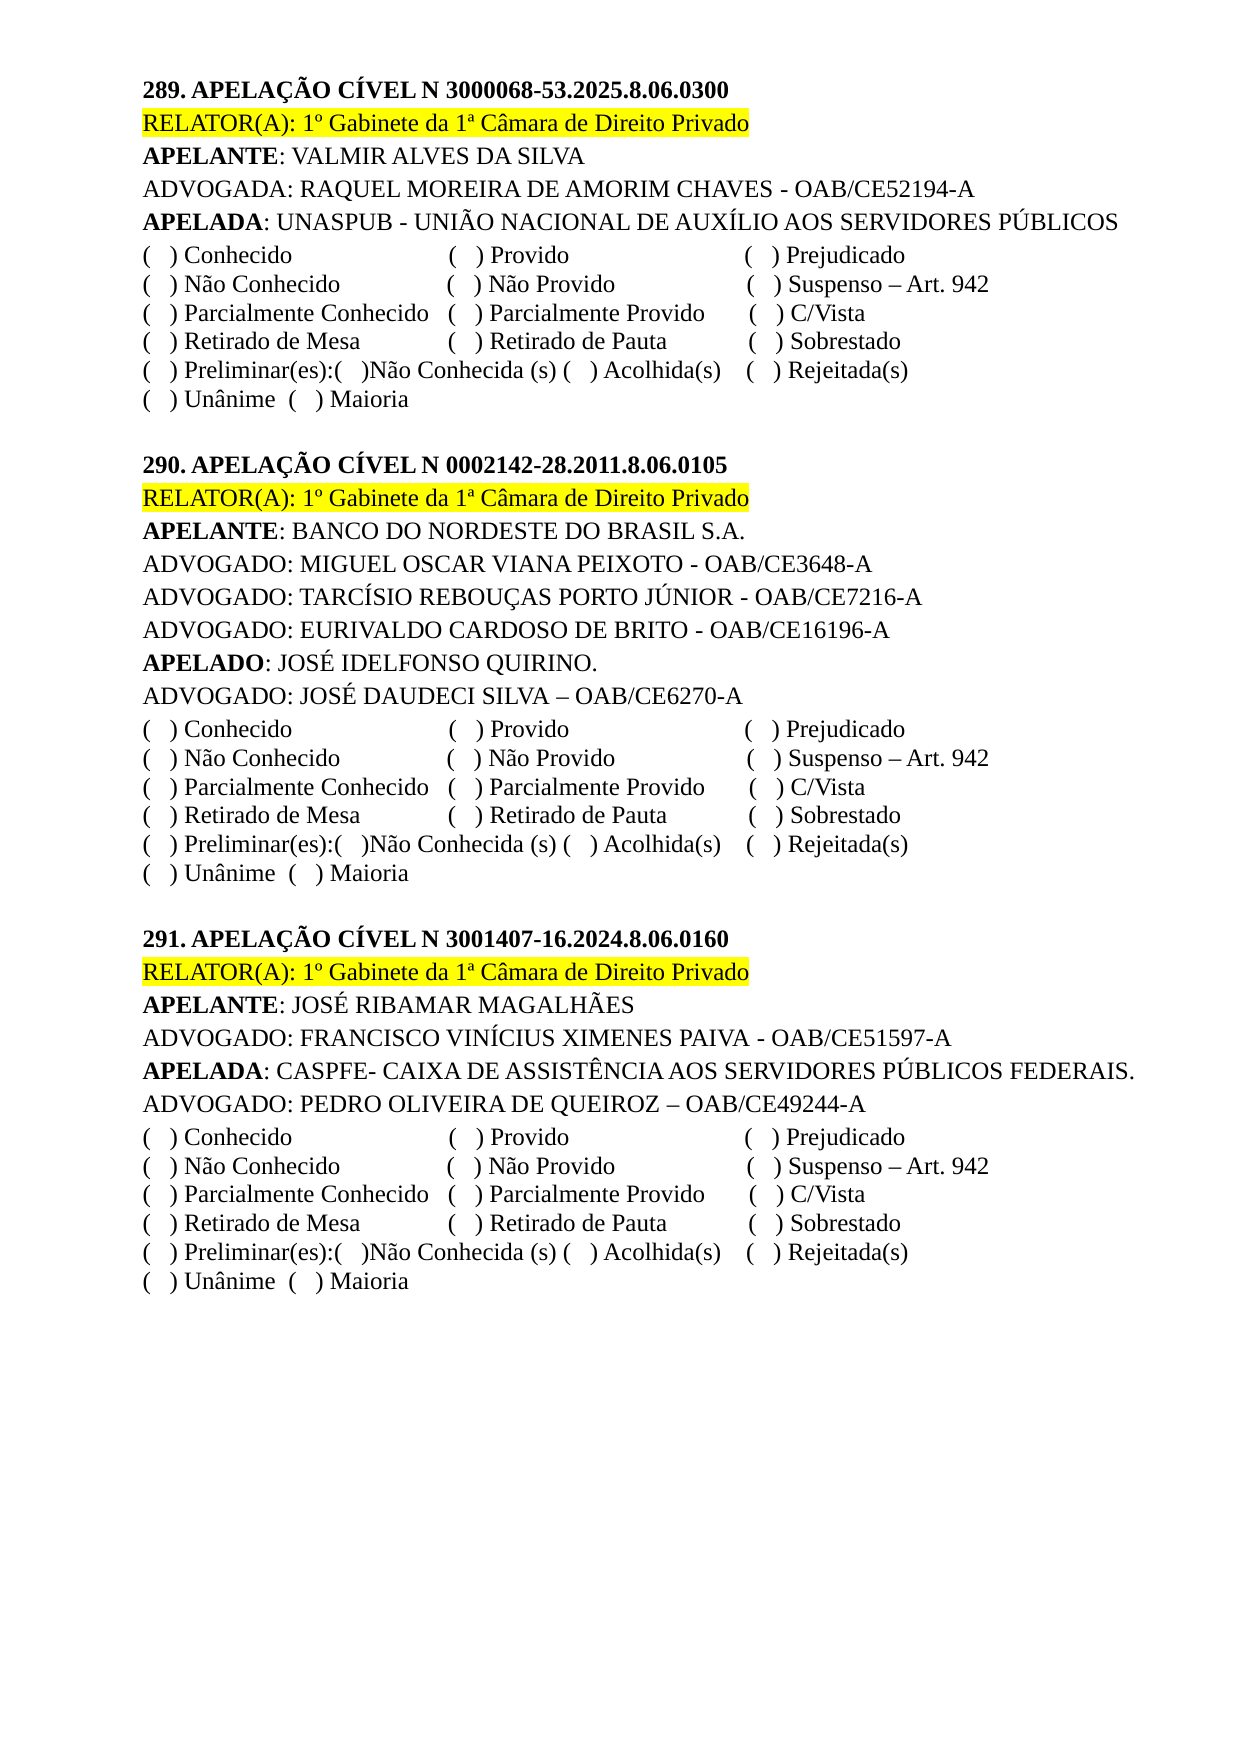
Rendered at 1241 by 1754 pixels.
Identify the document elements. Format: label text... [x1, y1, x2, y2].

text ( ) Não Conhecido ( ) Não Provido ( ) Suspenso – Art. 942 [142, 269, 1158, 298]
text ( ) Conhecido ( ) Provido ( ) Prejudicado [142, 714, 1141, 743]
text ADVOGADO: JOSÉ DAUDECI SILVA – OAB/CE6270-A [142, 681, 1141, 710]
text ( ) Conhecido ( ) Provido ( ) Prejudicado [142, 1122, 1141, 1151]
text 289. APELAÇÃO CÍVEL N 3000068-53.2025.8.06.0300 RELATOR(A): 1º Gabinete da 1ª Câmara de Direito Privado APELANTE: VALMIR ALVES DA SILVA ADVOGADA: RAQUEL MOREIRA DE AMORIM CHAVES - OAB/CE52194-A APELADA: UNASPUB - UNIÃO NACIONAL DE AUXÍLIO AOS SERVIDORES PÚBLICOS [142, 75, 1141, 236]
text ( ) Retirado de Mesa ( ) Retirado de Pauta ( ) Sobrestado [142, 326, 1158, 355]
text ( ) Preliminar(es):( )Não Conhecida (s) ( ) Acolhida(s) ( ) Rejeitada(s) [142, 829, 1158, 858]
text ( ) Não Conhecido ( ) Não Provido ( ) Suspenso – Art. 942 [142, 743, 1158, 772]
text ( ) Unânime ( ) Maioria 290. APELAÇÃO CÍVEL N 0002142-28.2011.8.06.0105 RELATOR(A): 1º Gabinete da 1ª Câmara de Direito Privado APELANTE: BANCO DO NORDESTE DO BRASIL S.A. ADVOGADO: MIGUEL OSCAR VIANA PEIXOTO - OAB/CE3648-A ADVOGADO: TARCÍSIO REBOUÇAS PORTO JÚNIOR - OAB/CE7216-A ADVOGADO: EURIVALDO CARDOSO DE BRITO - OAB/CE16196-A APELADO: JOSÉ IDELFONSO QUIRINO. [142, 384, 1141, 677]
text ( ) Preliminar(es):( )Não Conhecida (s) ( ) Acolhida(s) ( ) Rejeitada(s) [142, 355, 1158, 384]
text ( ) Não Conhecido ( ) Não Provido ( ) Suspenso – Art. 942 [142, 1151, 1158, 1179]
text ( ) Conhecido ( ) Provido ( ) Prejudicado [142, 240, 1141, 269]
text ( ) Unânime ( ) Maioria [142, 1266, 1141, 1361]
text ( ) Preliminar(es):( )Não Conhecida (s) ( ) Acolhida(s) ( ) Rejeitada(s) [142, 1237, 1158, 1266]
text ( ) Retirado de Mesa ( ) Retirado de Pauta ( ) Sobrestado [142, 800, 1158, 829]
text ( ) Parcialmente Conhecido ( ) Parcialmente Provido ( ) C/Vista [142, 1179, 1158, 1208]
text ( ) Unânime ( ) Maioria 291. APELAÇÃO CÍVEL N 3001407-16.2024.8.06.0160 RELATOR(A): 1º Gabinete da 1ª Câmara de Direito Privado APELANTE: JOSÉ RIBAMAR MAGALHÃES ADVOGADO: FRANCISCO VINÍCIUS XIMENES PAIVA - OAB/CE51597-A APELADA: CASPFE- CAIXA DE ASSISTÊNCIA AOS SERVIDORES PÚBLICOS FEDERAIS. ADVOGADO: PEDRO OLIVEIRA DE QUEIROZ – OAB/CE49244-A [142, 858, 1141, 1118]
text ( ) Parcialmente Conhecido ( ) Parcialmente Provido ( ) C/Vista [142, 772, 1158, 800]
text ( ) Retirado de Mesa ( ) Retirado de Pauta ( ) Sobrestado [142, 1208, 1158, 1237]
text ( ) Parcialmente Conhecido ( ) Parcialmente Provido ( ) C/Vista [142, 298, 1158, 326]
